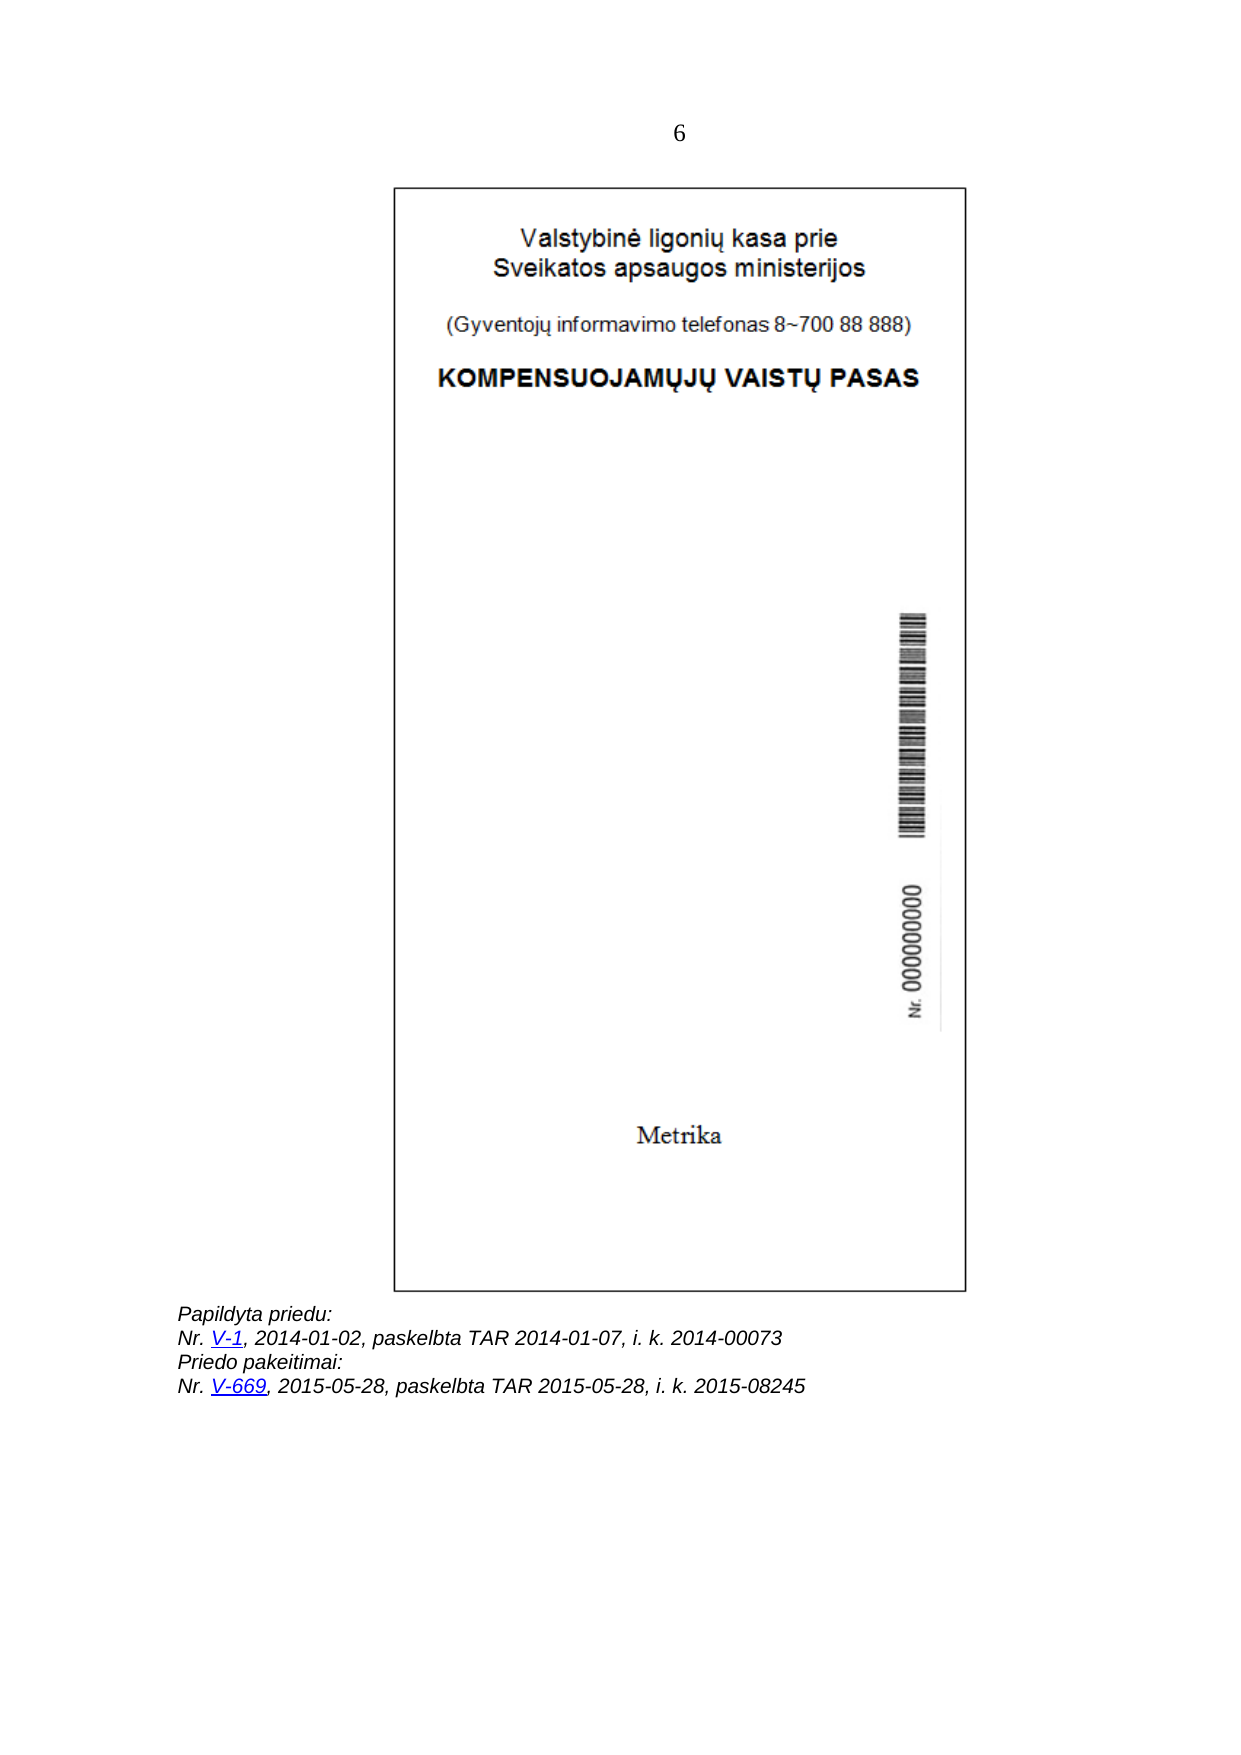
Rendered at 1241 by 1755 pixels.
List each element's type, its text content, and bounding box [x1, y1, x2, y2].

text Papildyta priedu: [177, 1302, 1181, 1326]
text Priedo pakeitimai: [177, 1349, 1181, 1373]
text Nr. V-669, 2015-05-28, paskelbta TAR 2015-05-28, i. k. 2015-08245 [177, 1373, 1181, 1397]
text Nr. V-1, 2014-01-02, paskelbta TAR 2014-01-07, i. k. 2014-00073 [177, 1326, 1181, 1349]
